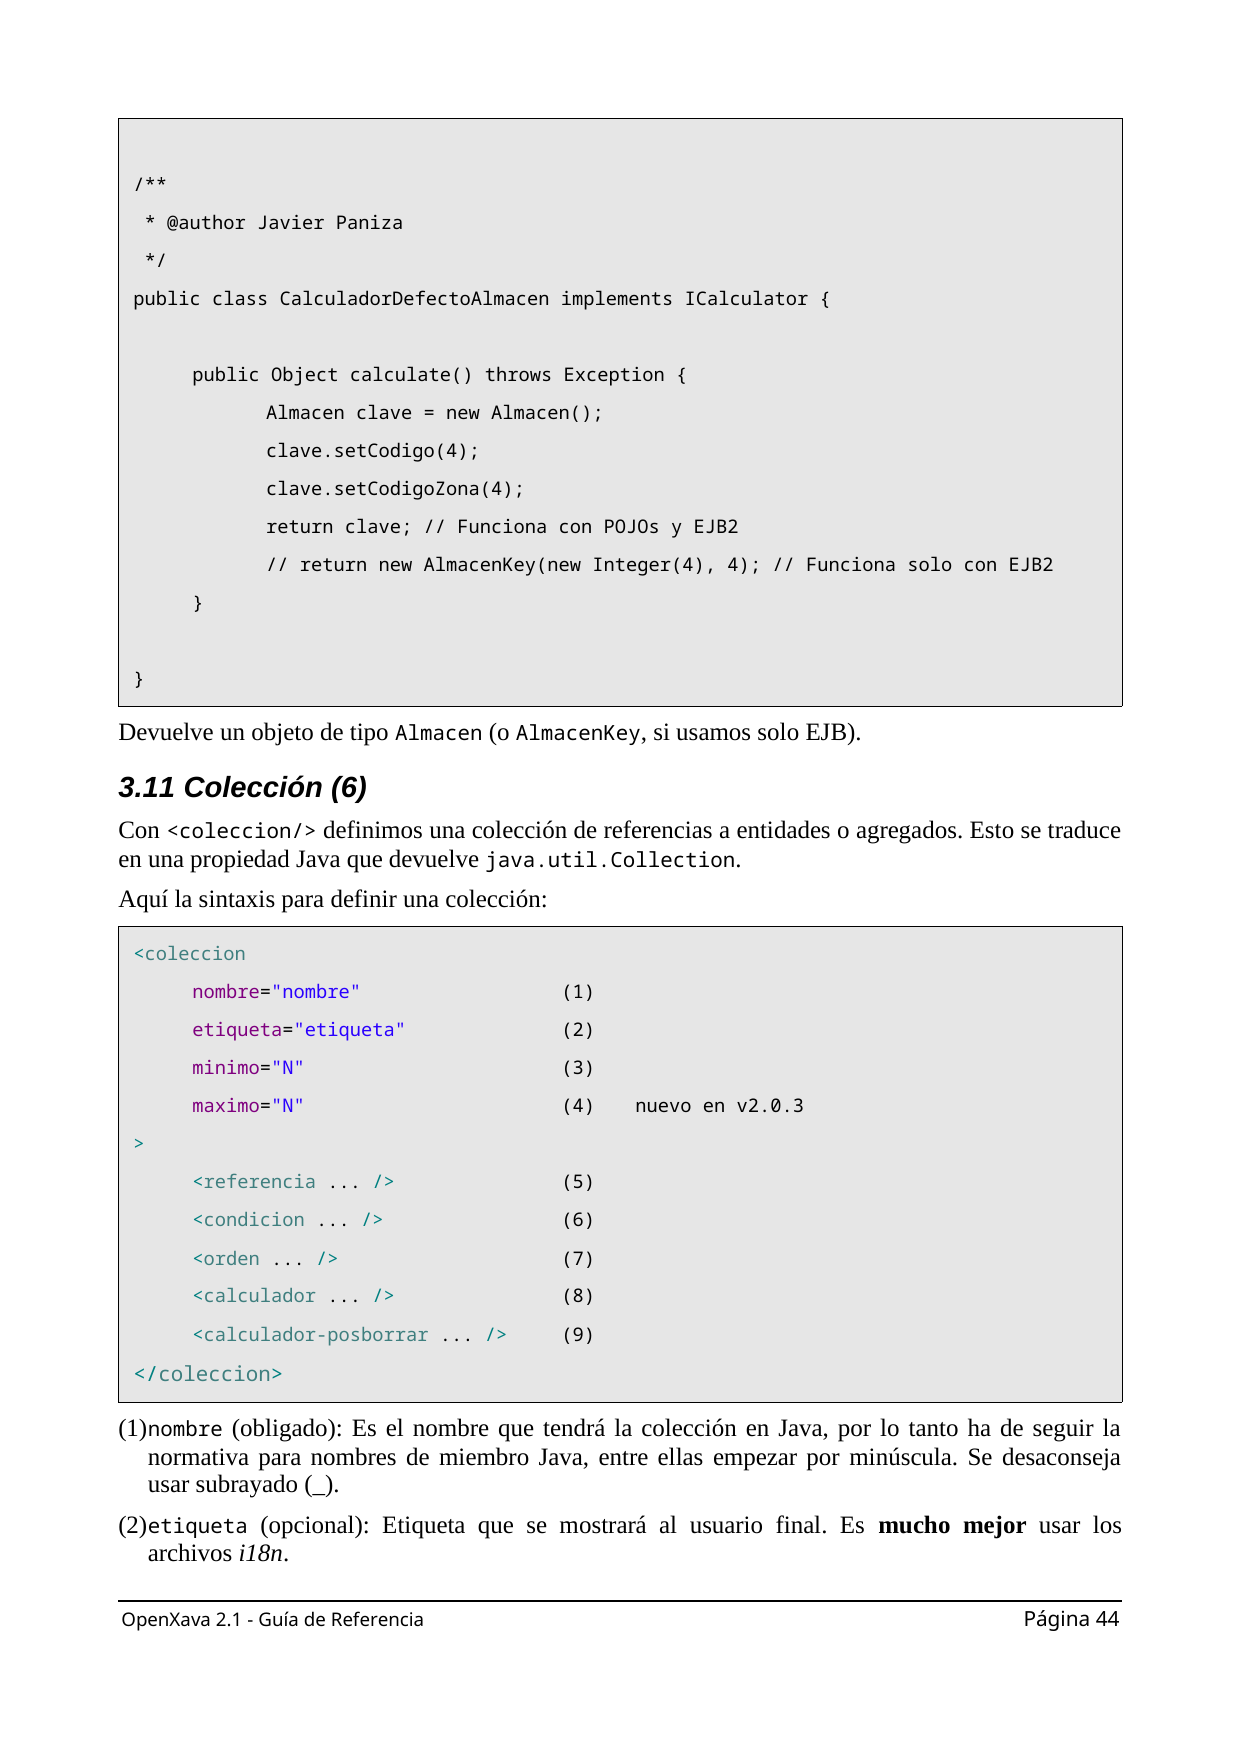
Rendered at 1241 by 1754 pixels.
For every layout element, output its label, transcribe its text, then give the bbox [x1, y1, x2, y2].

list etiqueta (opcional): Etiqueta que se mostrará al usuario final. Es mucho mejor usar los archivos i18n. [118, 1511, 1122, 1567]
text */ [119, 232, 1122, 270]
text <referencia ... /> (5) [119, 1154, 1122, 1192]
text <coleccion [119, 927, 1122, 964]
text public Object calculate() throws Exception { [119, 346, 1122, 384]
text return clave; // Funciona con POJOs y EJB2 [119, 498, 1122, 536]
text Devuelve un objeto de tipo Almacen (o AlmacenKey, si usamos solo EJB). [118, 718, 1122, 746]
text <condicion ... /> (6) [119, 1192, 1122, 1230]
text Con <coleccion/> definimos una colección de referencias a entidades o agregados. Esto se traduce en una propiedad Java que devuelve java.util.Collection. [118, 817, 1122, 873]
text } [119, 650, 1122, 706]
text /** [119, 156, 1122, 194]
text public class CalculadorDefectoAlmacen implements ICalculator { [119, 270, 1122, 308]
text Almacen clave = new Almacen(); [119, 384, 1122, 422]
text maximo="N" (4) nuevo en v2.0.3 [119, 1078, 1122, 1116]
text <calculador ... /> (8) [119, 1268, 1122, 1306]
text <calculador-posborrar ... /> (9) [119, 1306, 1122, 1344]
text <orden ... /> (7) [119, 1230, 1122, 1268]
text * @author Javier Paniza [119, 194, 1122, 232]
text minimo="N" (3) [119, 1040, 1122, 1078]
text nombre="nombre" (1) [119, 964, 1122, 1002]
subtitle Colección (6) [118, 771, 1122, 804]
text clave.setCodigoZona(4); [119, 460, 1122, 498]
text > [119, 1116, 1122, 1154]
text etiqueta="etiqueta" (2) [119, 1002, 1122, 1040]
text } [119, 574, 1122, 612]
text // return new AlmacenKey(new Integer(4), 4); // Funciona solo con EJB2 [119, 536, 1122, 574]
text clave.setCodigo(4); [119, 422, 1122, 460]
text </coleccion> [119, 1344, 1122, 1402]
list nombre (obligado): Es el nombre que tendrá la colección en Java, por lo tanto ha de seguir la normativa para nombres de miembro Java, entre ellas empezar por minúscula. Se desaconseja usar subrayado (_). [118, 1414, 1122, 1498]
text Aquí la sintaxis para definir una colección: [118, 886, 1122, 913]
